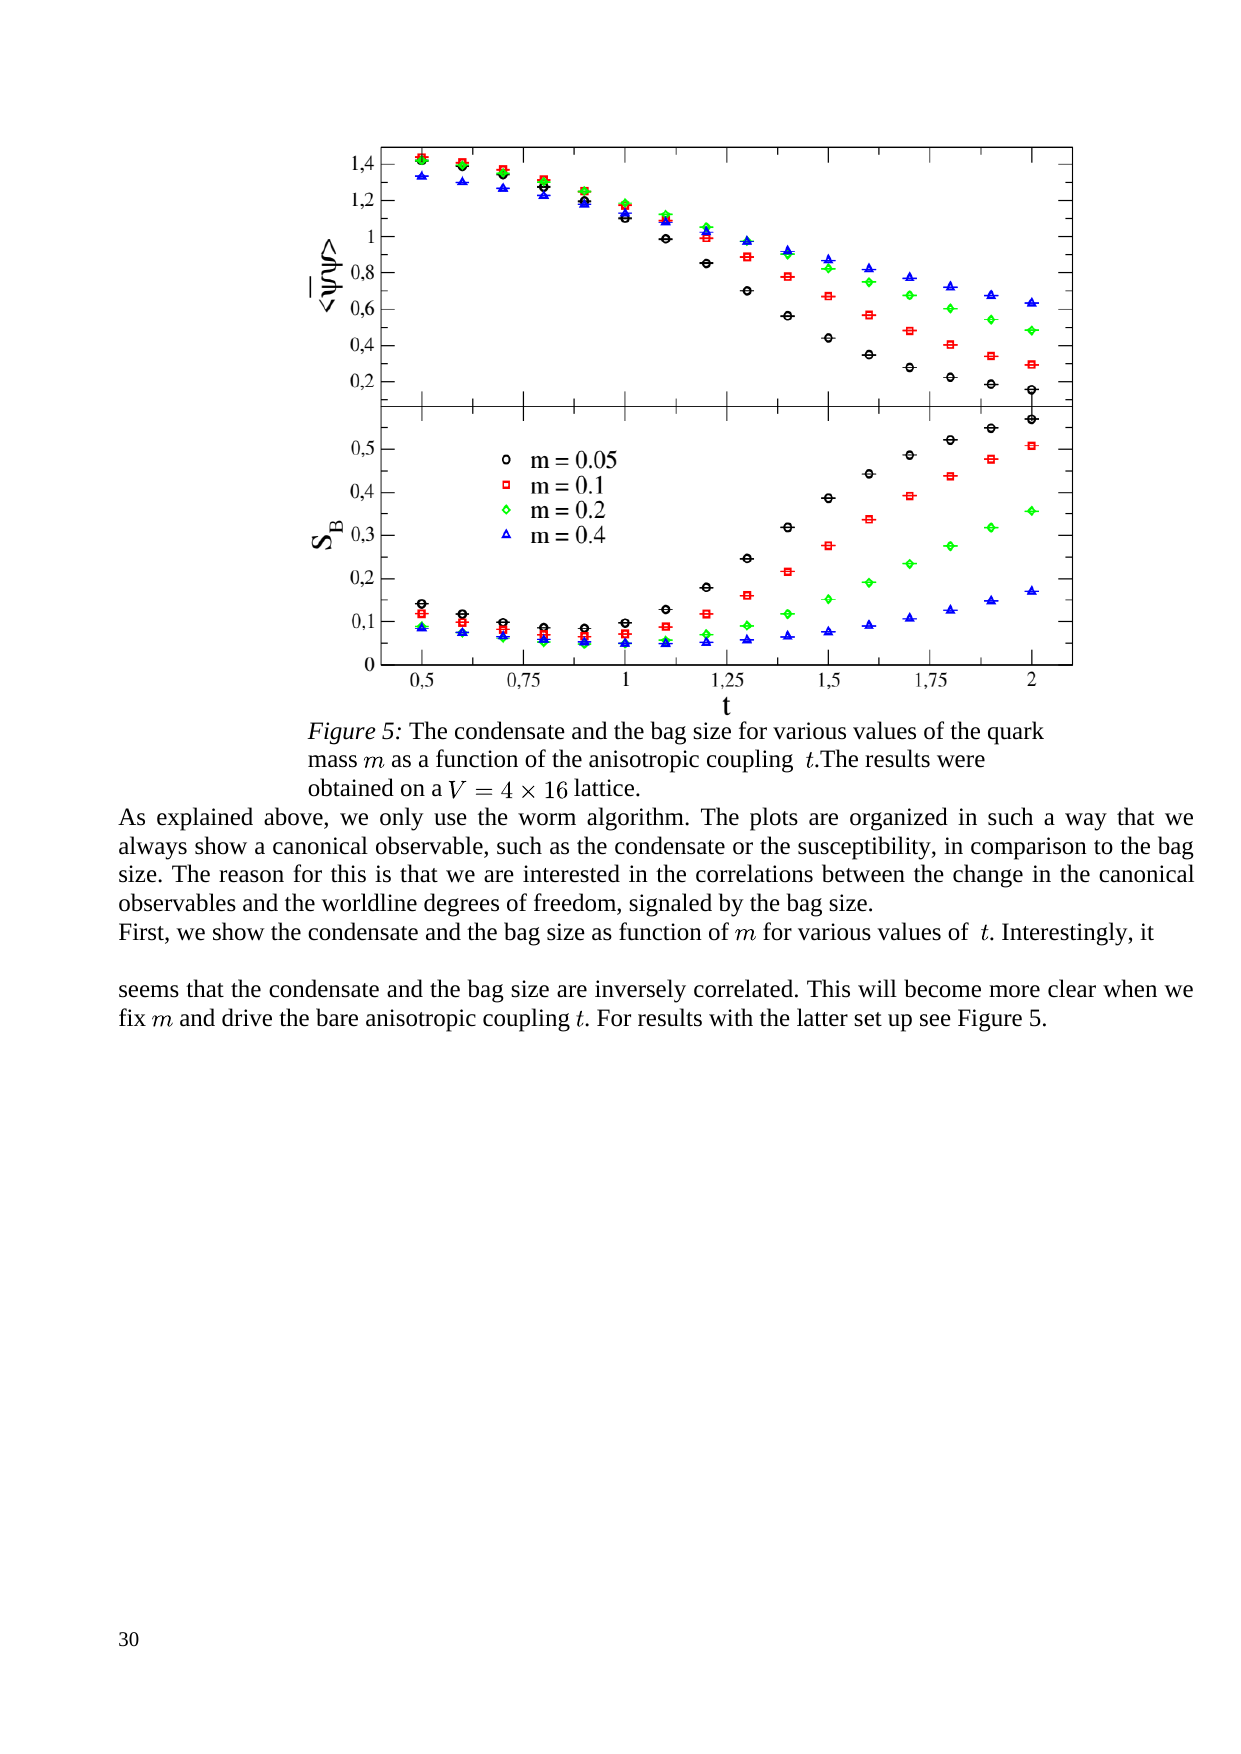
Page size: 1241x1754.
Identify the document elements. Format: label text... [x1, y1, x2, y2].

text [308, 112, 1073, 146]
text seems that the condensate and the bag size are inversely correlated. This will become more clear when we fix and drive the bare anisotropic coupling . For results with the latter set up see Figure 5. [118, 974, 1196, 1032]
text First, we show the condensate and the bag size as function of for various values of . Interestingly, it [118, 917, 1196, 946]
text As explained above, we only use the worm algorithm. The plots are organized in such a way that we always show a canonical observable, such as the condensate or the susceptibility, in comparison to the bag size. The reason for this is that we are interested in the correlations between the change in the canonical observables and the worldline degrees of freedom, signaled by the bag size. [118, 89, 1196, 917]
text Figure 5: The condensate and the bag size for various values of the quark mass as a function of the anisotropic coupling .The results were obtained on a lattice. [308, 716, 1073, 802]
picture [307, 146, 1074, 716]
